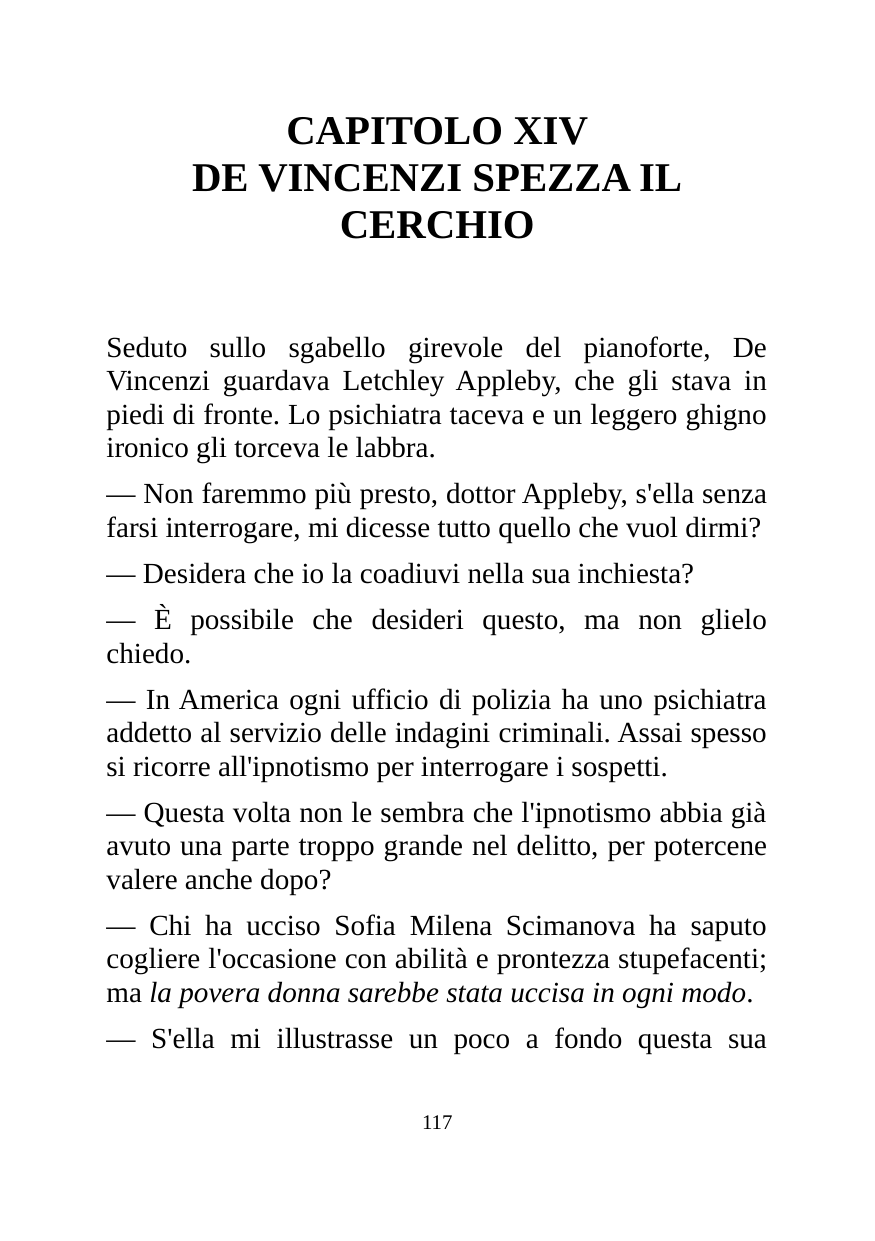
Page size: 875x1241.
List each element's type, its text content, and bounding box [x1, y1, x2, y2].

text — S'ella mi illustrasse un poco a fondo questa sua [106, 1021, 768, 1055]
text — Non faremmo più presto, dottor Appleby, s'ella senza farsi interrogare, mi dicesse tutto quello che vuol dirmi? [106, 477, 768, 544]
text — È possibile che desideri questo, ma non glielo chiedo. [106, 602, 768, 669]
subtitle CAPITOLO XIV DE VINCENZI SPEZZA IL CERCHIO [106, 106, 768, 247]
text — Chi ha ucciso Sofia Milena Scimanova ha saputo cogliere l'occasione con abilità e prontezza stupefacenti; ma la povera donna sarebbe stata uccisa in ogni modo. [106, 908, 768, 1009]
text — Questa volta non le sembra che l'ipnotismo abbia già avuto una parte troppo grande nel delitto, per potercene valere anche dopo? [106, 795, 768, 896]
text — In America ogni ufficio di polizia ha uno psichiatra addetto al servizio delle indagini criminali. Assai spesso si ricorre all'ipnotismo per interrogare i sospetti. [106, 682, 768, 782]
text — Desidera che io la coadiuvi nella sua inchiesta? [106, 556, 768, 590]
text Seduto sullo sgabello girevole del pianoforte, De Vincenzi guardava Letchley Appleby, che gli stava in piedi di fronte. Lo psichiatra taceva e un leggero ghigno ironico gli torceva le labbra. [106, 330, 768, 464]
